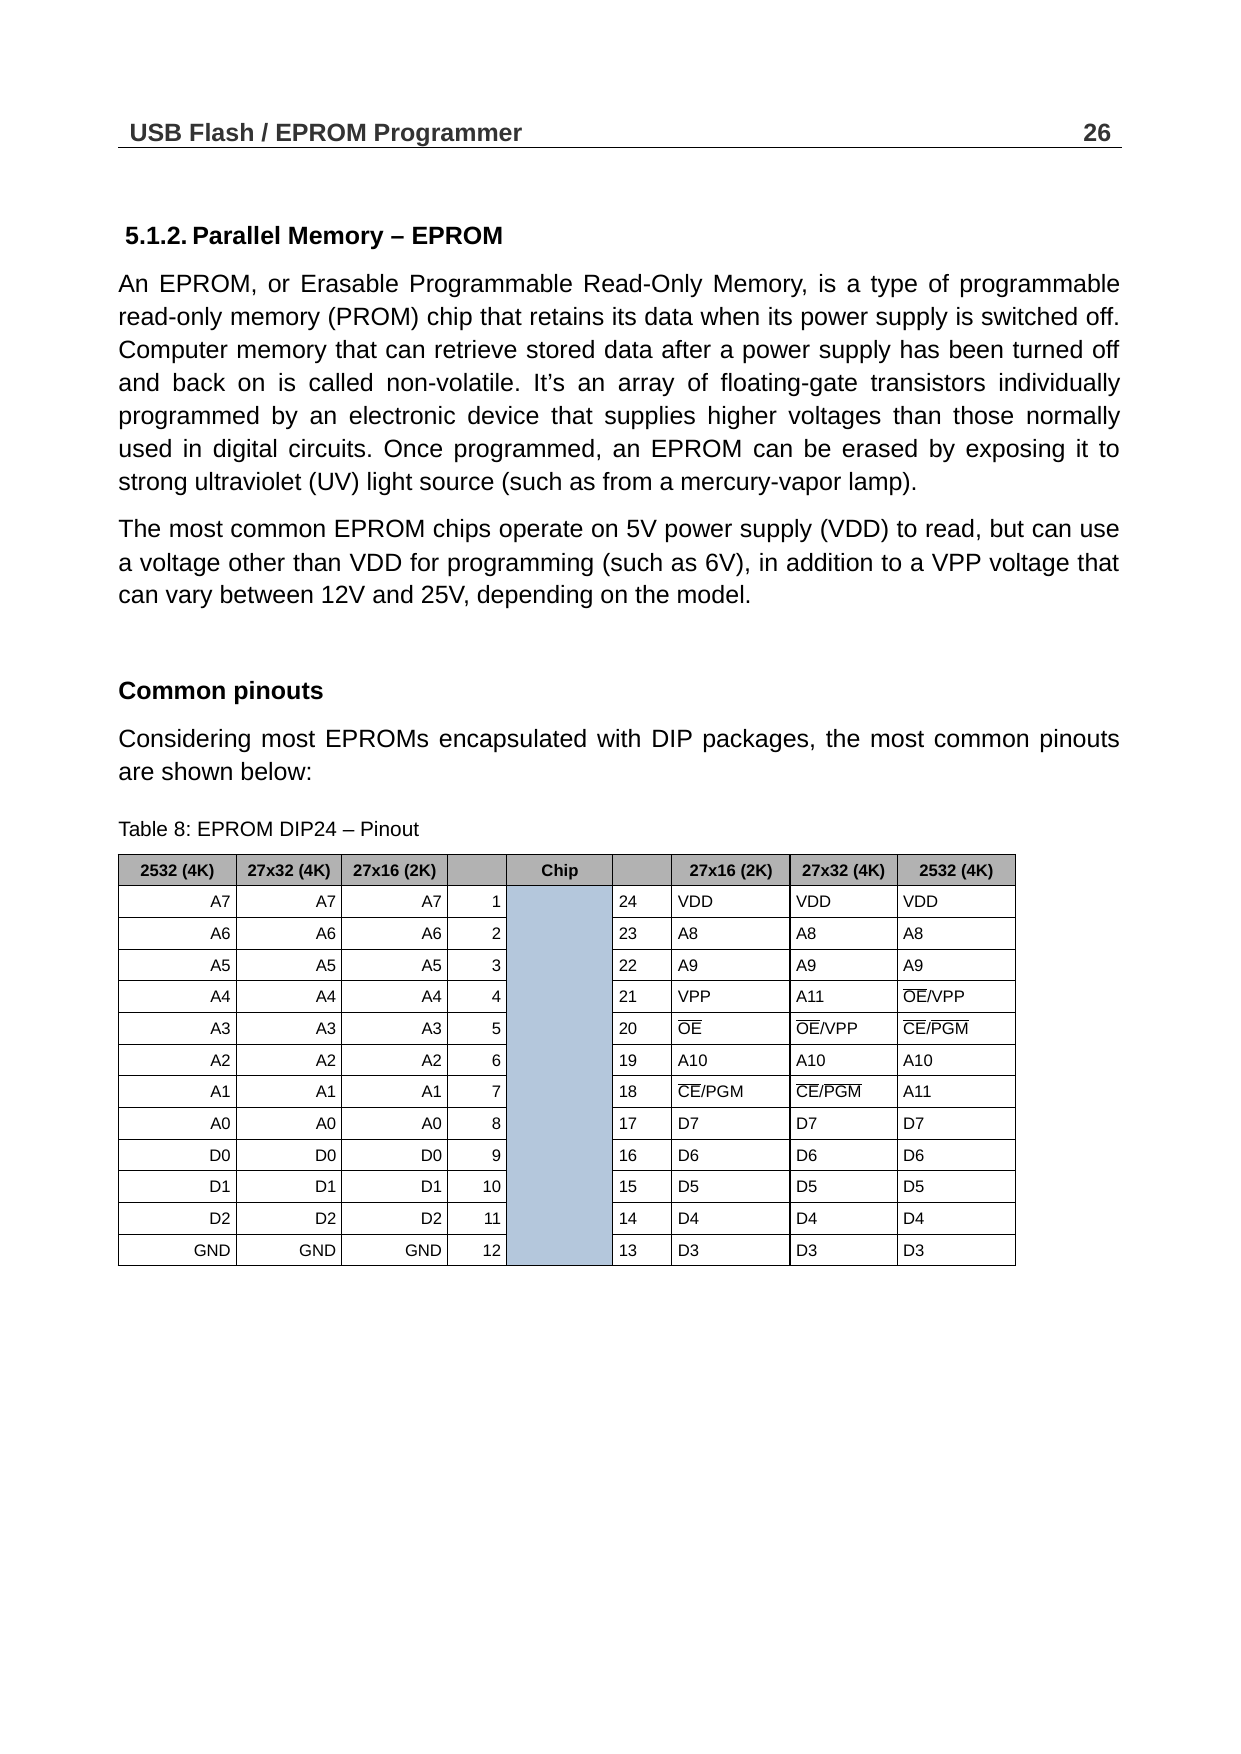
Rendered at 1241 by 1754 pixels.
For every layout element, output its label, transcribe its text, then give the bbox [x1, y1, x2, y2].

table_header 27x16 (2K) [672, 855, 789, 885]
table_cell 9 [448, 1140, 506, 1170]
table_cell D6 [791, 1140, 897, 1170]
table_cell D4 [672, 1203, 789, 1234]
table_cell A0 [237, 1108, 341, 1139]
table_header 27x32 (4K) [237, 855, 341, 885]
table_cell 15 [613, 1171, 671, 1202]
table_cell 16 [613, 1140, 671, 1170]
table_header 27x32 (4K) [791, 855, 897, 885]
table_cell A2 [119, 1045, 236, 1075]
table_cell A4 [342, 981, 447, 1012]
table_cell A4 [119, 981, 236, 1012]
table_cell D0 [119, 1140, 236, 1170]
table_cell D0 [237, 1140, 341, 1170]
table_header Chip [507, 855, 612, 885]
table_cell VDD [672, 886, 789, 917]
table_cell D2 [342, 1203, 447, 1234]
table_cell VDD [898, 886, 1015, 917]
table_cell A0 [342, 1108, 447, 1139]
table_cell D7 [898, 1108, 1015, 1139]
table_header 2532 (4K) [119, 855, 236, 885]
table_cell 20 [613, 1013, 671, 1044]
table_cell CE/PGM [672, 1076, 789, 1107]
table_cell A10 [672, 1045, 789, 1075]
table_header 2532 (4K) [898, 855, 1015, 885]
table_cell A10 [791, 1045, 897, 1075]
table_cell A11 [791, 981, 897, 1012]
table_cell D1 [342, 1171, 447, 1202]
table_cell 2 [448, 918, 506, 949]
table_cell D7 [672, 1108, 789, 1139]
table_cell A5 [342, 950, 447, 980]
table_cell A1 [237, 1076, 341, 1107]
table_cell D4 [791, 1203, 897, 1234]
table_cell OE/VPP [791, 1013, 897, 1044]
table_cell A0 [119, 1108, 236, 1139]
table_cell A8 [898, 918, 1015, 949]
table_cell 6 [448, 1045, 506, 1075]
table_cell D2 [237, 1203, 341, 1234]
table_cell A6 [342, 918, 447, 949]
table_cell A4 [237, 981, 341, 1012]
table_cell 4 [448, 981, 506, 1012]
table_cell 14 [613, 1203, 671, 1234]
table_cell OE/VPP [898, 981, 1015, 1012]
table_cell D3 [672, 1235, 789, 1265]
table_cell A8 [672, 918, 789, 949]
table_cell D2 [119, 1203, 236, 1234]
table_cell D7 [791, 1108, 897, 1139]
table_cell 24 [613, 886, 671, 917]
table_cell 19 [613, 1045, 671, 1075]
table_cell A9 [791, 950, 897, 980]
table_cell A5 [119, 950, 236, 980]
table_cell A11 [898, 1076, 1015, 1107]
table_cell 13 [613, 1235, 671, 1265]
table_cell GND [342, 1235, 447, 1265]
table_cell 8 [448, 1108, 506, 1139]
table_cell A6 [237, 918, 341, 949]
table_cell VDD [791, 886, 897, 917]
table_header [613, 855, 671, 885]
table_cell A7 [237, 886, 341, 917]
table_cell GND [119, 1235, 236, 1265]
table_cell A5 [237, 950, 341, 980]
table_cell A1 [342, 1076, 447, 1107]
table_cell 22 [613, 950, 671, 980]
table_cell A2 [237, 1045, 341, 1075]
table_cell GND [237, 1235, 341, 1265]
table_cell 7 [448, 1076, 506, 1107]
table_cell A7 [119, 886, 236, 917]
table_cell 1 [448, 886, 506, 917]
table_cell A3 [237, 1013, 341, 1044]
table_cell 5 [448, 1013, 506, 1044]
table_cell A1 [119, 1076, 236, 1107]
text An EPROM, or Erasable Programmable Read-Only Memory, is a type of programmable read-only memory (PROM) chip that retains its data when its power supply is switched off. Computer memory that can retrieve stored data after a power supply has been turned off and back on is called non-volatile. It’s an array of floating-gate transistors individually programmed by an electronic device that supplies higher voltages than those normally used in digital circuits. Once programmed, an EPROM can be erased by exposing it to strong ultraviolet (UV) light source (such as from a mercury-vapor lamp). [118, 269, 1122, 496]
table_cell A3 [342, 1013, 447, 1044]
subtitle Parallel Memory – EPROM [118, 221, 1122, 250]
table_cell D5 [898, 1171, 1015, 1202]
table_cell D1 [237, 1171, 341, 1202]
table_cell 10 [448, 1171, 506, 1202]
table_cell VPP [672, 981, 789, 1012]
table_cell [507, 886, 612, 1265]
table_cell 21 [613, 981, 671, 1012]
table_header 27x16 (2K) [342, 855, 447, 885]
table_cell D6 [672, 1140, 789, 1170]
text Common pinouts [118, 676, 1122, 705]
table_cell D6 [898, 1140, 1015, 1170]
table_cell D5 [791, 1171, 897, 1202]
table_cell A9 [898, 950, 1015, 980]
table_cell 18 [613, 1076, 671, 1107]
table_cell A3 [119, 1013, 236, 1044]
table_cell OE [672, 1013, 789, 1044]
table_cell D4 [898, 1203, 1015, 1234]
table_cell 23 [613, 918, 671, 949]
table_cell D3 [898, 1235, 1015, 1265]
table_cell CE/PGM [898, 1013, 1015, 1044]
table_cell D1 [119, 1171, 236, 1202]
table_cell A7 [342, 886, 447, 917]
table_cell A8 [791, 918, 897, 949]
text The most common EPROM chips operate on 5V power supply (VDD) to read, but can use a voltage other than VDD for programming (such as 6V), in addition to a VPP voltage that can vary between 12V and 25V, depending on the model. [118, 514, 1122, 609]
table_cell A10 [898, 1045, 1015, 1075]
table_cell 17 [613, 1108, 671, 1139]
table_cell D0 [342, 1140, 447, 1170]
text Table 8: EPROM DIP24 – Pinout [118, 817, 1122, 841]
table_cell CE/PGM [791, 1076, 897, 1107]
table_header [448, 855, 506, 885]
table_cell A9 [672, 950, 789, 980]
table_cell 12 [448, 1235, 506, 1265]
table_cell D5 [672, 1171, 789, 1202]
table_cell A6 [119, 918, 236, 949]
table_cell A2 [342, 1045, 447, 1075]
table_cell D3 [791, 1235, 897, 1265]
text Considering most EPROMs encapsulated with DIP packages, the most common pinouts are shown below: [118, 724, 1122, 786]
table_cell 3 [448, 950, 506, 980]
table_cell 11 [448, 1203, 506, 1234]
